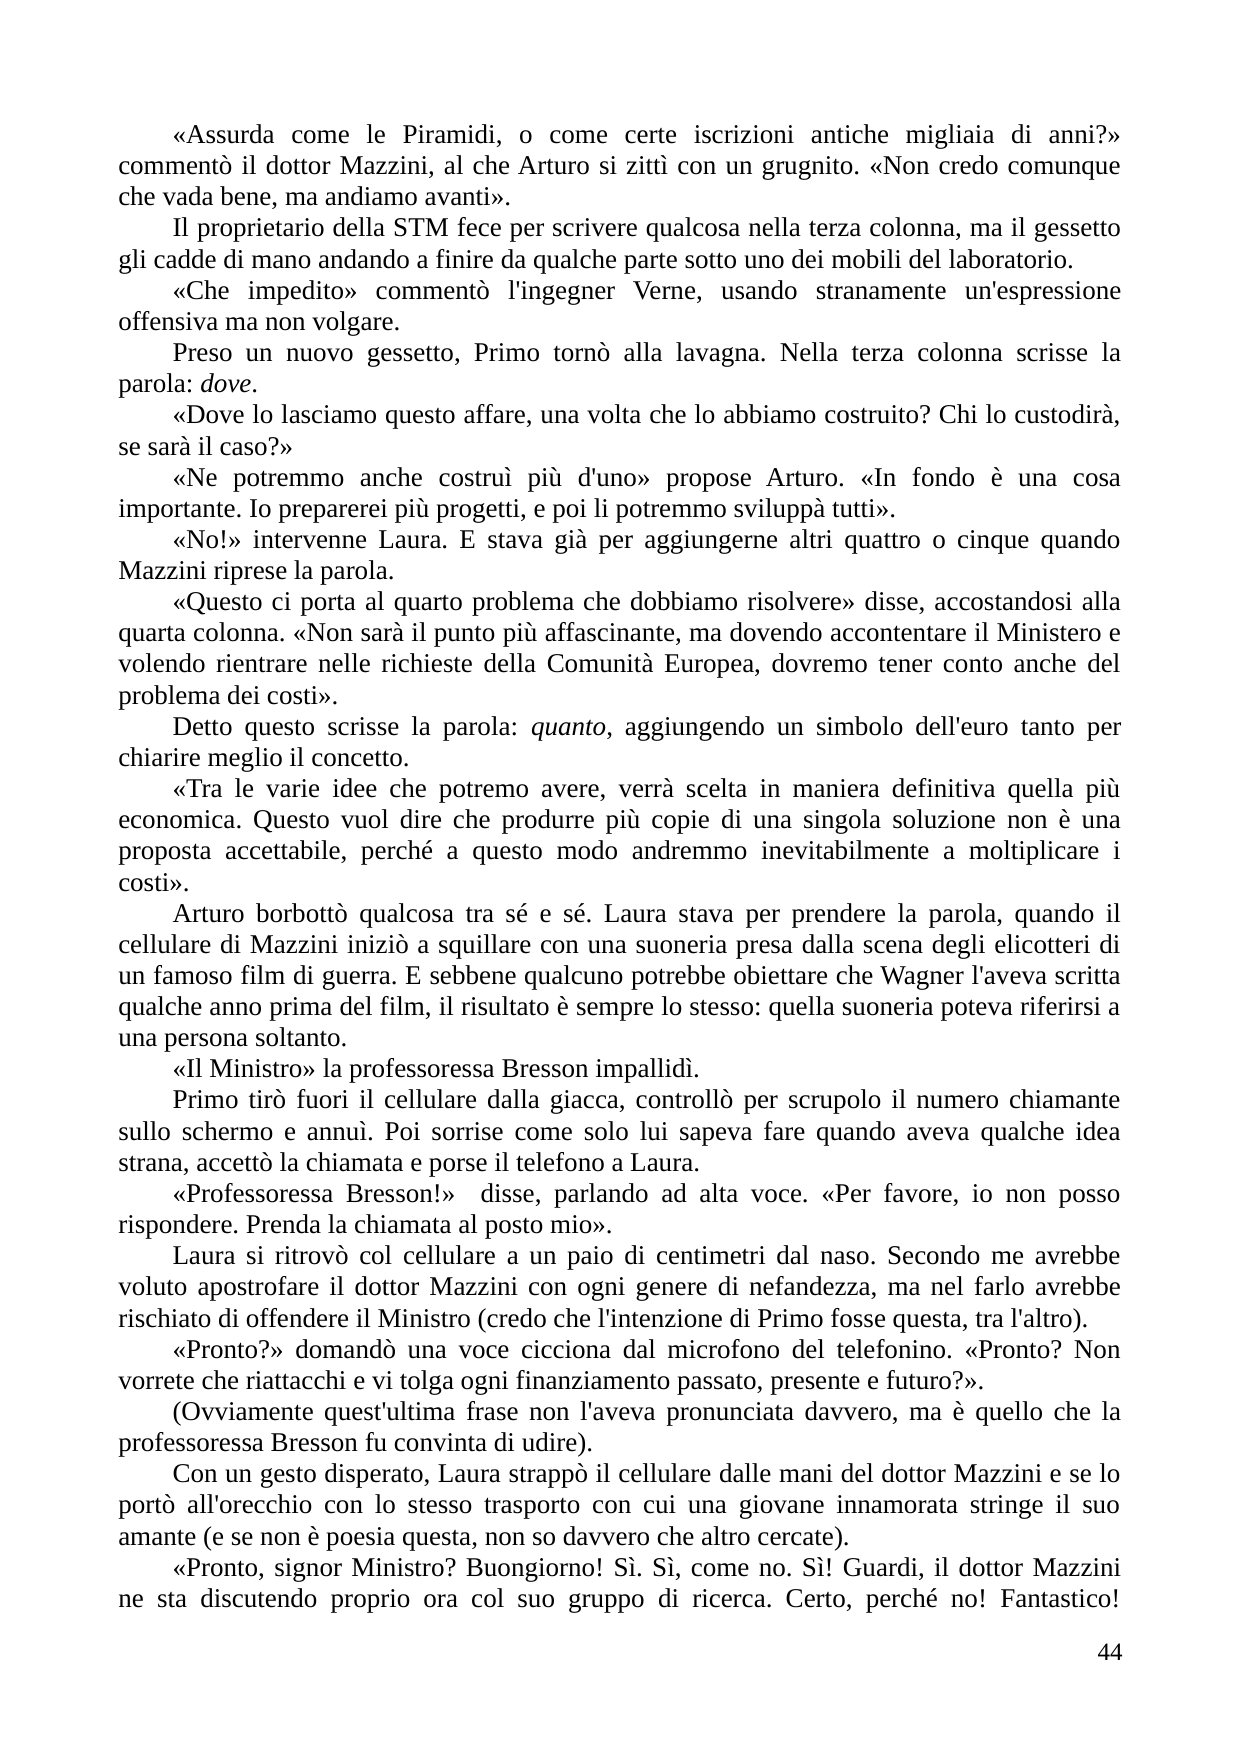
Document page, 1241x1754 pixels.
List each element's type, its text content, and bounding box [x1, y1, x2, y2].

text (Ovviamente quest'ultima frase non l'aveva pronunciata davvero, ma è quello che la professoressa Bresson fu convinta di udire). [118, 1395, 1122, 1457]
text Arturo borbottò qualcosa tra sé e sé. Laura stava per prendere la parola, quando il cellulare di Mazzini iniziò a squillare con una suoneria presa dalla scena degli elicotteri di un famoso film di guerra. E sebbene qualcuno potrebbe obiettare che Wagner l'aveva scritta qualche anno prima del film, il risultato è sempre lo stesso: quella suoneria poteva riferirsi a una persona soltanto. [118, 897, 1122, 1052]
text «Dove lo lasciamo questo affare, una volta che lo abbiamo costruito? Chi lo custodirà, se sarà il caso?» [118, 398, 1122, 461]
text Primo tirò fuori il cellulare dalla giacca, controllò per scrupolo il numero chiamante sullo schermo e annuì. Poi sorrise come solo lui sapeva fare quando aveva qualche idea strana, accettò la chiamata e porse il telefono a Laura. [118, 1084, 1122, 1177]
text «Professoressa Bresson!» disse, parlando ad alta voce. «Per favore, io non posso rispondere. Prenda la chiamata al posto mio». [118, 1177, 1122, 1239]
text Detto questo scrisse la parola: quanto, aggiungendo un simbolo dell'euro tanto per chiarire meglio il concetto. [118, 710, 1122, 772]
text «Che impedito» commentò l'ingegner Verne, usando stranamente un'espressione offensiva ma non volgare. [118, 274, 1122, 336]
text «Assurda come le Piramidi, o come certe iscrizioni antiche migliaia di anni?» commentò il dottor Mazzini, al che Arturo si zittì con un grugnito. «Non credo comunque che vada bene, ma andiamo avanti». [118, 118, 1122, 212]
text Con un gesto disperato, Laura strappò il cellulare dalle mani del dottor Mazzini e se lo portò all'orecchio con lo stesso trasporto con cui una giovane innamorata stringe il suo amante (e se non è poesia questa, non so davvero che altro cercate). [118, 1457, 1122, 1551]
text Preso un nuovo gessetto, Primo tornò alla lavagna. Nella terza colonna scrisse la parola: dove. [118, 336, 1122, 398]
text «No!» intervenne Laura. E stava già per aggiungerne altri quattro o cinque quando Mazzini riprese la parola. [118, 523, 1122, 585]
text «Questo ci porta al quarto problema che dobbiamo risolvere» disse, accostandosi alla quarta colonna. «Non sarà il punto più affascinante, ma dovendo accontentare il Ministero e volendo rientrare nelle richieste della Comunità Europea, dovremo tener conto anche del problema dei costi». [118, 585, 1122, 710]
text Laura si ritrovò col cellulare a un paio di centimetri dal naso. Secondo me avrebbe voluto apostrofare il dottor Mazzini con ogni genere di nefandezza, ma nel farlo avrebbe rischiato di offendere il Ministro (credo che l'intenzione di Primo fosse questa, tra l'altro). [118, 1239, 1122, 1333]
text «Pronto, signor Ministro? Buongiorno! Sì. Sì, come no. Sì! Guardi, il dottor Mazzini ne sta discutendo proprio ora col suo gruppo di ricerca. Certo, perché no! Fantastico! [118, 1551, 1122, 1613]
text «Tra le varie idee che potremo avere, verrà scelta in maniera definitiva quella più economica. Questo vuol dire che produrre più copie di una singola soluzione non è una proposta accettabile, perché a questo modo andremmo inevitabilmente a moltiplicare i costi». [118, 772, 1122, 897]
text «Ne potremmo anche costruì più d'uno» propose Arturo. «In fondo è una cosa importante. Io preparerei più progetti, e poi li potremmo sviluppà tutti». [118, 461, 1122, 523]
text «Il Ministro» la professoressa Bresson impallidì. [118, 1052, 1122, 1084]
text «Pronto?» domandò una voce cicciona dal microfono del telefonino. «Pronto? Non vorrete che riattacchi e vi tolga ogni finanziamento passato, presente e futuro?». [118, 1333, 1122, 1395]
text Il proprietario della STM fece per scrivere qualcosa nella terza colonna, ma il gessetto gli cadde di mano andando a finire da qualche parte sotto uno dei mobili del laboratorio. [118, 212, 1122, 274]
